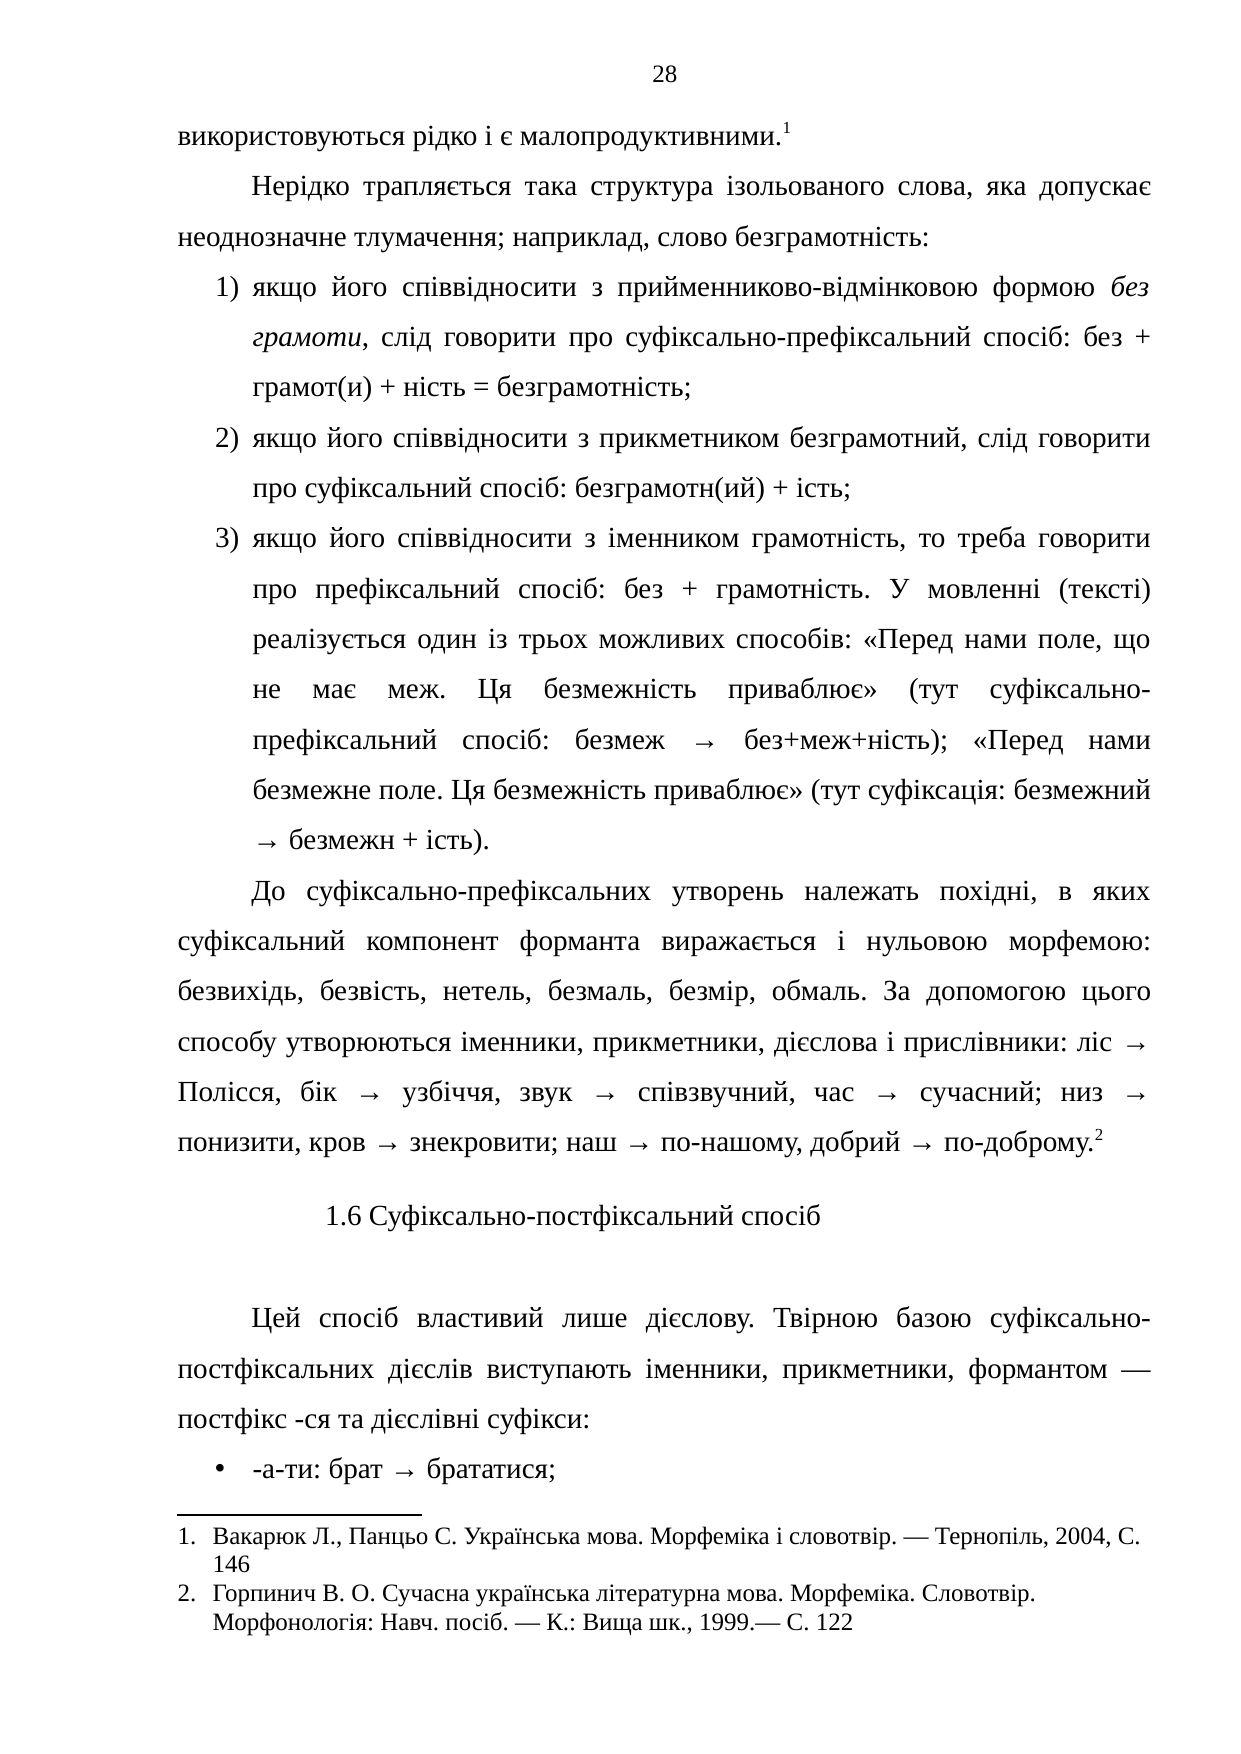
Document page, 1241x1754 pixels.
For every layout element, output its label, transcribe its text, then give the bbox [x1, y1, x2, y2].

text використовуються рідко і є малопродуктивними. [177, 118, 1152, 152]
list якщо його співвідносити з іменником грамотність, то треба говорити про префіксальний спосіб: без + грамотність. У мовленні (тексті) реалізується один із трьох можливих способів: «Перед нами поле, що не має меж. Ця безмежність приваблює» (тут суфіксально-префіксальний спосіб: безмеж → без+меж+ність); «Перед нами безмежне поле. Ця безмежність приваблює» (тут суфіксація: безмежний → безмежн + ість). [215, 521, 1152, 856]
list якщо його співвідносити з прийменниково-відмінковою формою без грамоти, слід говорити про суфіксально-префіксальний спосіб: без + грамот(и) + ність = безграмотність; [215, 269, 1152, 403]
text Вакарюк Л., Панцьо С. Українська мова. Морфеміка і словотвір. — Тернопіль, 2004, C. 146 [177, 1521, 1152, 1578]
text Нерідко трапляється така структура ізольованого слова, яка допускає неоднозначне тлумачення; наприклад, слово безграмотність: [177, 168, 1152, 252]
text Цей спосіб властивий лише дієслову. Твірною базою суфіксально-постфіксальних дієслів виступають іменники, прикметники, формантом — постфікс -ся та дієслівні суфікси: [177, 1301, 1152, 1435]
list -а-ти: брат → брататися; [215, 1451, 1152, 1485]
list якщо його співвідносити з прикметником безграмотний, слід говорити про суфіксальний спосіб: безграмотн(ий) + ість; [215, 420, 1152, 504]
subtitle 1.6 Суфіксально-постфіксальний спосіб [177, 1198, 1152, 1232]
text До суфіксально-префіксальних утворень належать похідні, в яких суфіксальний компонент форманта виражається і нульовою морфемою: безвихідь, безвість, нетель, безмаль, безмір, обмаль. За допомогою цього способу утворюються іменники, прикметники, дієслова і прислівники: ліс → Полісся, бік → узбіччя, звук → співзвучний, час → сучасний; низ → понизити, кров → знекровити; наш → по-нашому, добрий → по-доброму. [177, 873, 1152, 1158]
text Горпинич В. О. Сучасна українська літературна мова. Морфеміка. Словотвір. Морфонологія: Навч. посіб. — К.: Вища шк., 1999.— С. 122 [177, 1578, 1152, 1636]
